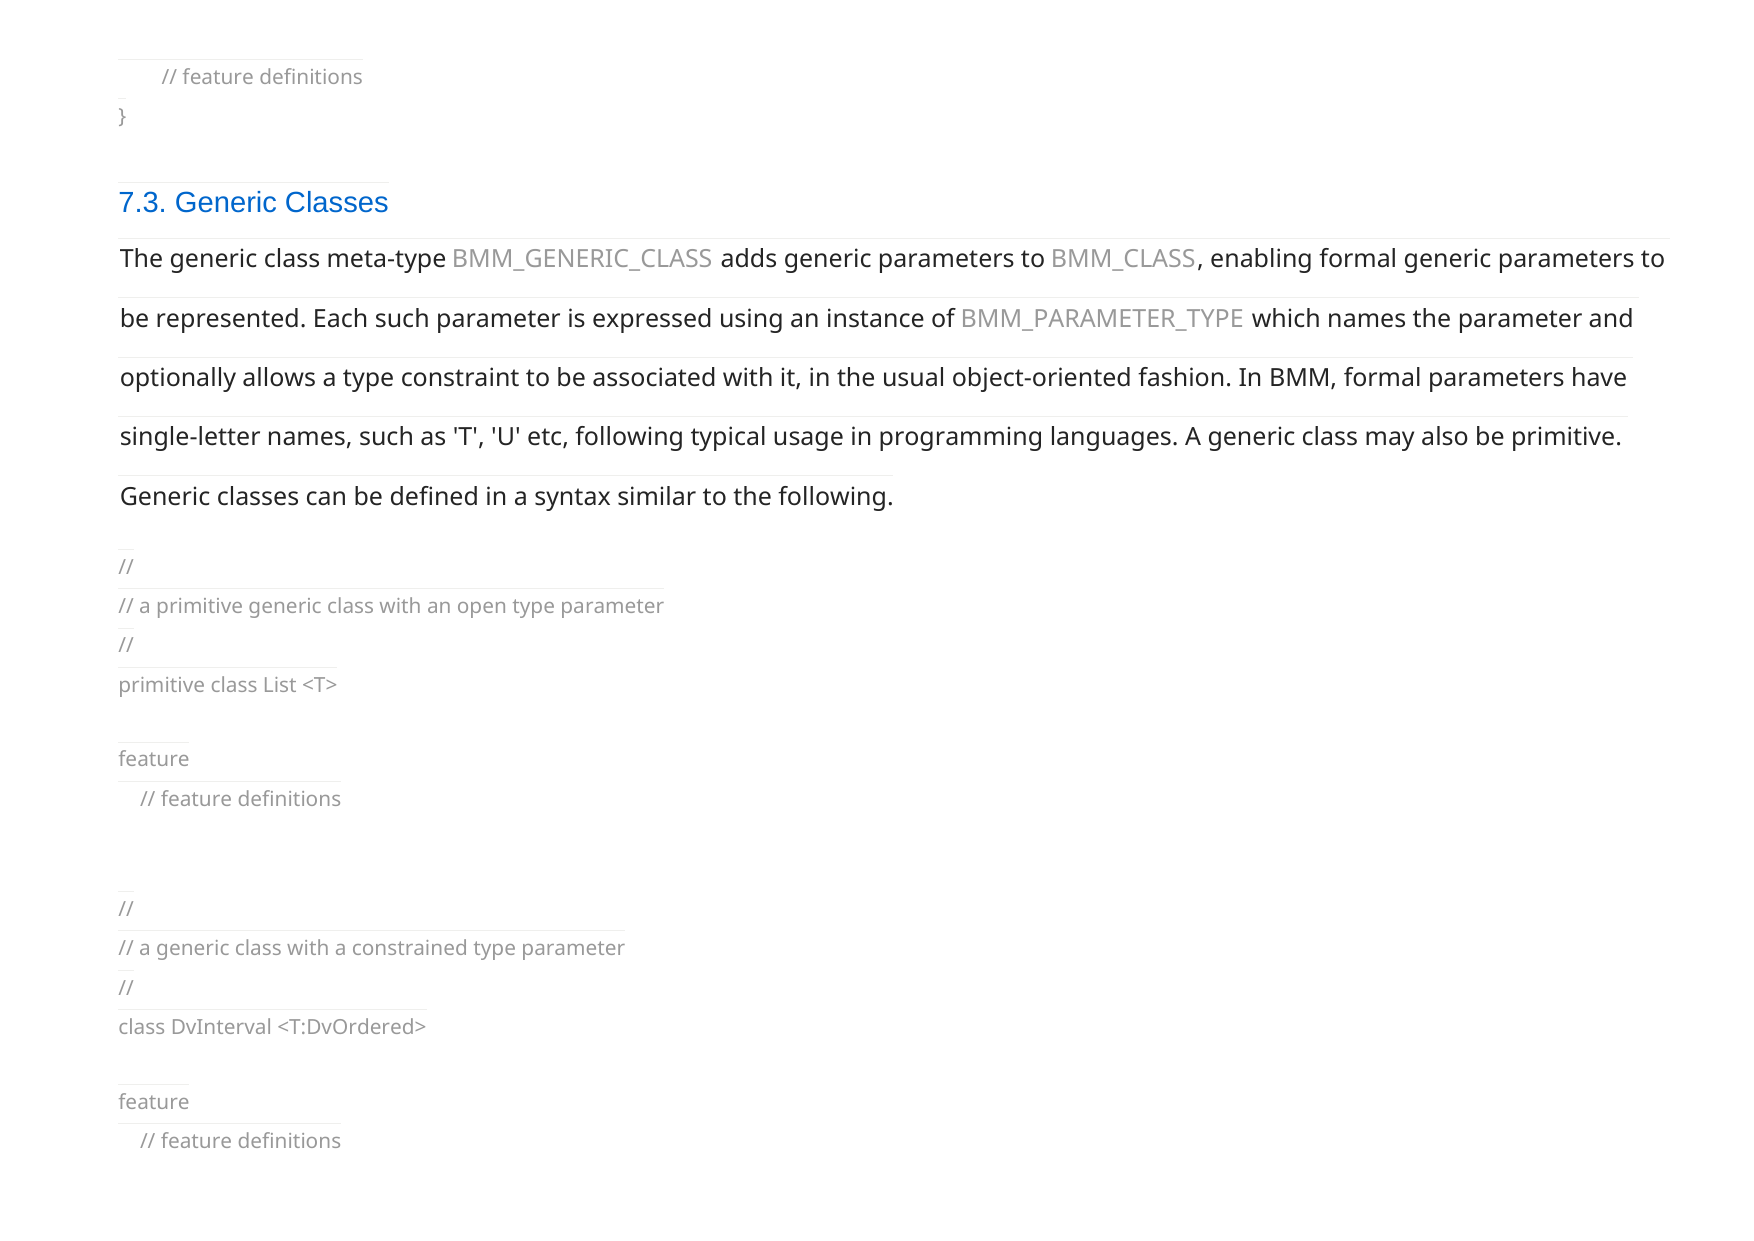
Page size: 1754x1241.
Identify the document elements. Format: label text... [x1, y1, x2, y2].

text // [118, 549, 1695, 580]
text The generic class meta-type BMM_GENERIC_CLASS adds generic parameters to BMM_CLASS, enabling formal generic parameters to be represented. Each such parameter is expressed using an instance of BMM_PARAMETER_TYPE which names the parameter and optionally allows a type constraint to be associated with it, in the usual object-oriented fashion. In BMM, formal parameters have single-letter names, such as 'T', 'U' etc, following typical usage in programming languages. A generic class may also be primitive. Generic classes can be defined in a syntax similar to the following. [118, 238, 1695, 512]
text // feature definitions [118, 781, 1695, 812]
text // a primitive generic class with an open type parameter [118, 588, 1695, 620]
text primitive class List <T> [118, 667, 1695, 698]
text feature [118, 742, 1695, 773]
text // [118, 891, 1695, 923]
text // feature definitions [118, 59, 1695, 91]
text class DvInterval <T:DvOrdered> [118, 1009, 1695, 1040]
text // [118, 970, 1695, 1001]
text // feature definitions [118, 1123, 1695, 1154]
text feature [118, 1084, 1695, 1115]
text } [118, 98, 1695, 130]
text // [118, 627, 1695, 659]
subtitle 7.3. Generic Classes [118, 182, 1695, 218]
text // a generic class with a constrained type parameter [118, 930, 1695, 962]
